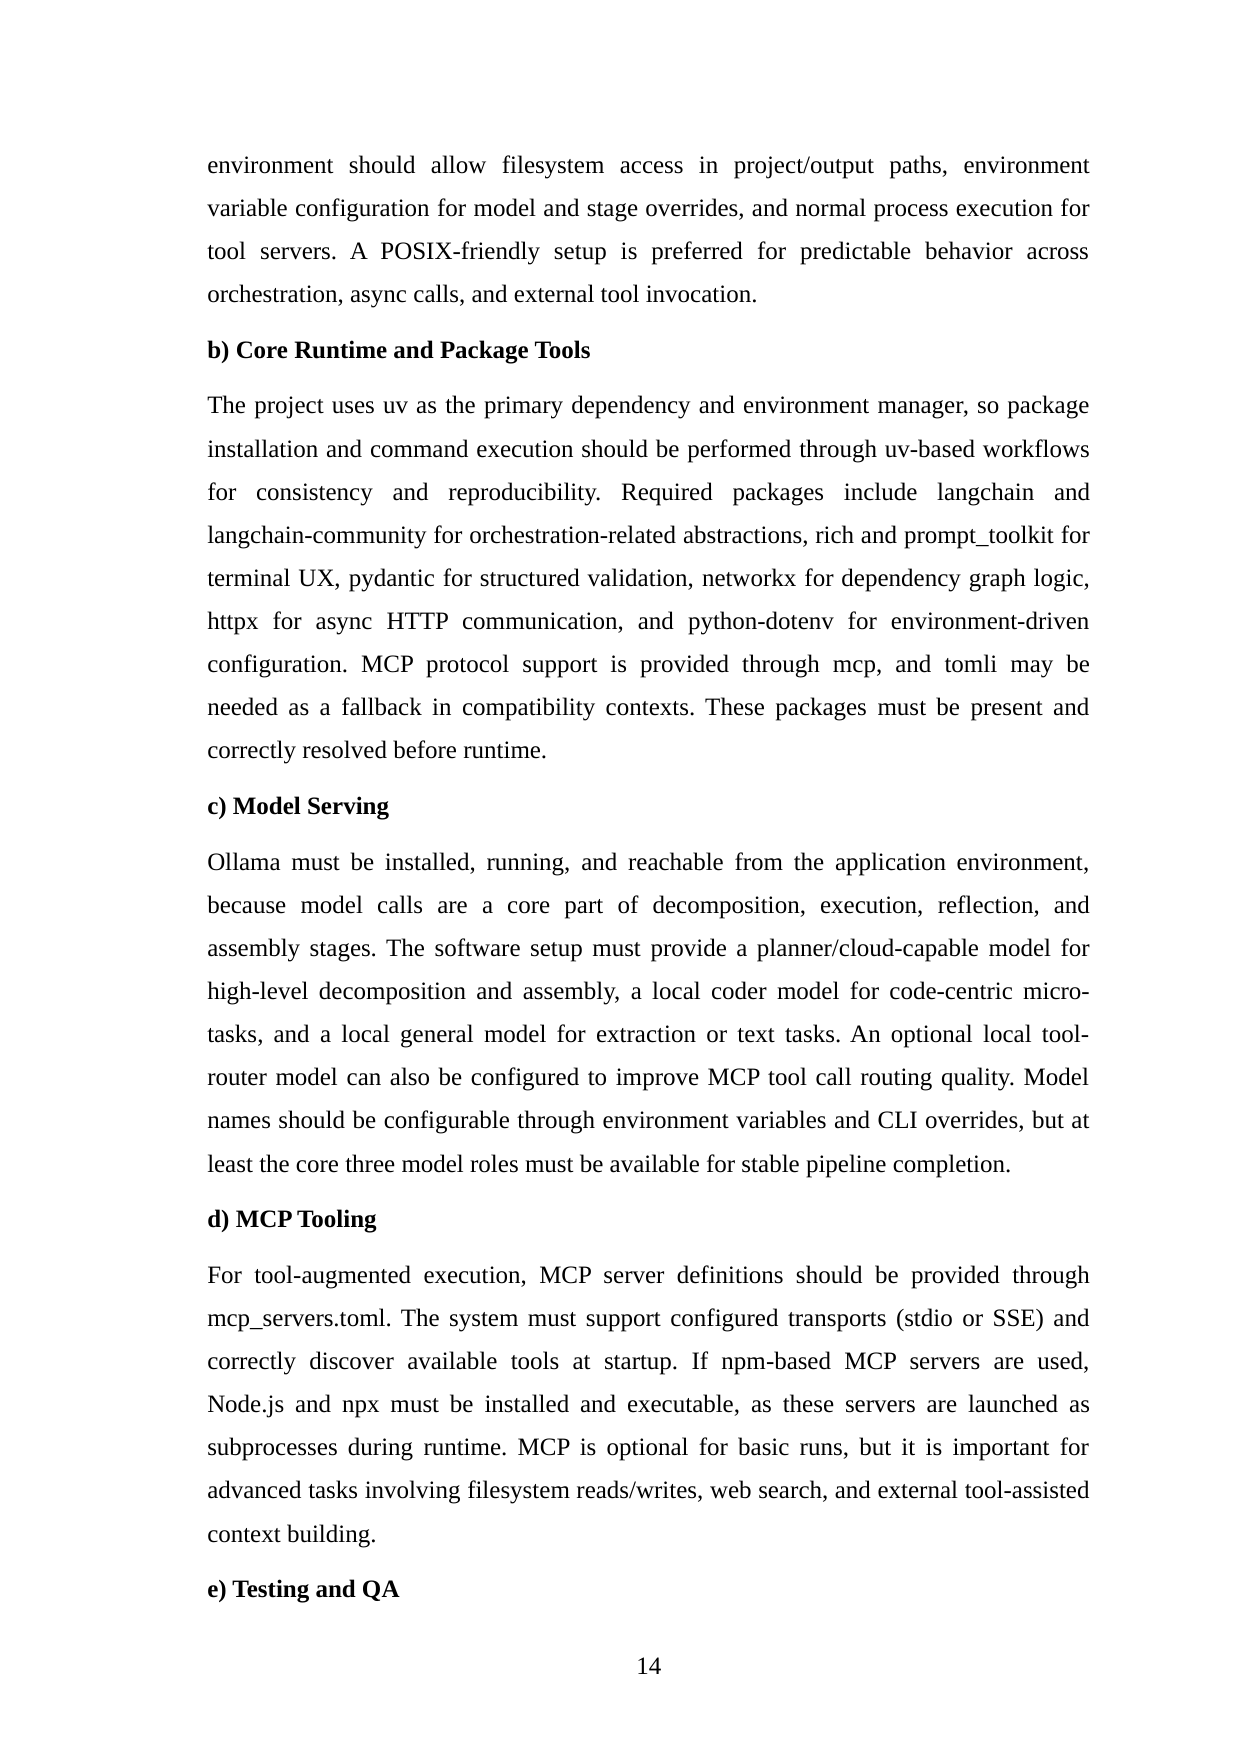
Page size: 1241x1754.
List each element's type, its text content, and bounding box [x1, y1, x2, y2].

text environment should allow filesystem access in project/output paths, environment variable configuration for model and stage overrides, and normal process execution for tool servers. A POSIX-friendly setup is preferred for predictable behavior across orchestration, async calls, and external tool invocation. [207, 150, 1091, 308]
text For tool-augmented execution, MCP server definitions should be provided through mcp_servers.toml. The system must support configured transports (stdio or SSE) and correctly discover available tools at startup. If npm-based MCP servers are used, Node.js and npx must be installed and executable, as these servers are launched as subprocesses during runtime. MCP is optional for basic runs, but it is important for advanced tasks involving filesystem reads/writes, web search, and external tool-assisted context building. [207, 1260, 1091, 1547]
text Ollama must be installed, running, and reachable from the application environment, because model calls are a core part of decomposition, execution, reflection, and assembly stages. The software setup must provide a planner/cloud-capable model for high-level decomposition and assembly, a local coder model for code-centric micro-tasks, and a local general model for extraction or text tasks. An optional local tool-router model can also be configured to improve MCP tool call routing quality. Model names should be configurable through environment variables and CLI overrides, but at least the core three model roles must be available for stable pipeline completion. [207, 847, 1091, 1177]
text e) Testing and QA [207, 1574, 1091, 1603]
text d) MCP Tooling [207, 1204, 1091, 1233]
text b) Core Runtime and Package Tools [207, 335, 1091, 364]
text c) Model Serving [207, 791, 1091, 820]
text The project uses uv as the primary dependency and environment manager, so package installation and command execution should be performed through uv-based workflows for consistency and reproducibility. Required packages include langchain and langchain-community for orchestration-related abstractions, rich and prompt_toolkit for terminal UX, pydantic for structured validation, networkx for dependency graph logic, httpx for async HTTP communication, and python-dotenv for environment-driven configuration. MCP protocol support is provided through mcp, and tomli may be needed as a fallback in compatibility contexts. These packages must be present and correctly resolved before runtime. [207, 391, 1091, 764]
